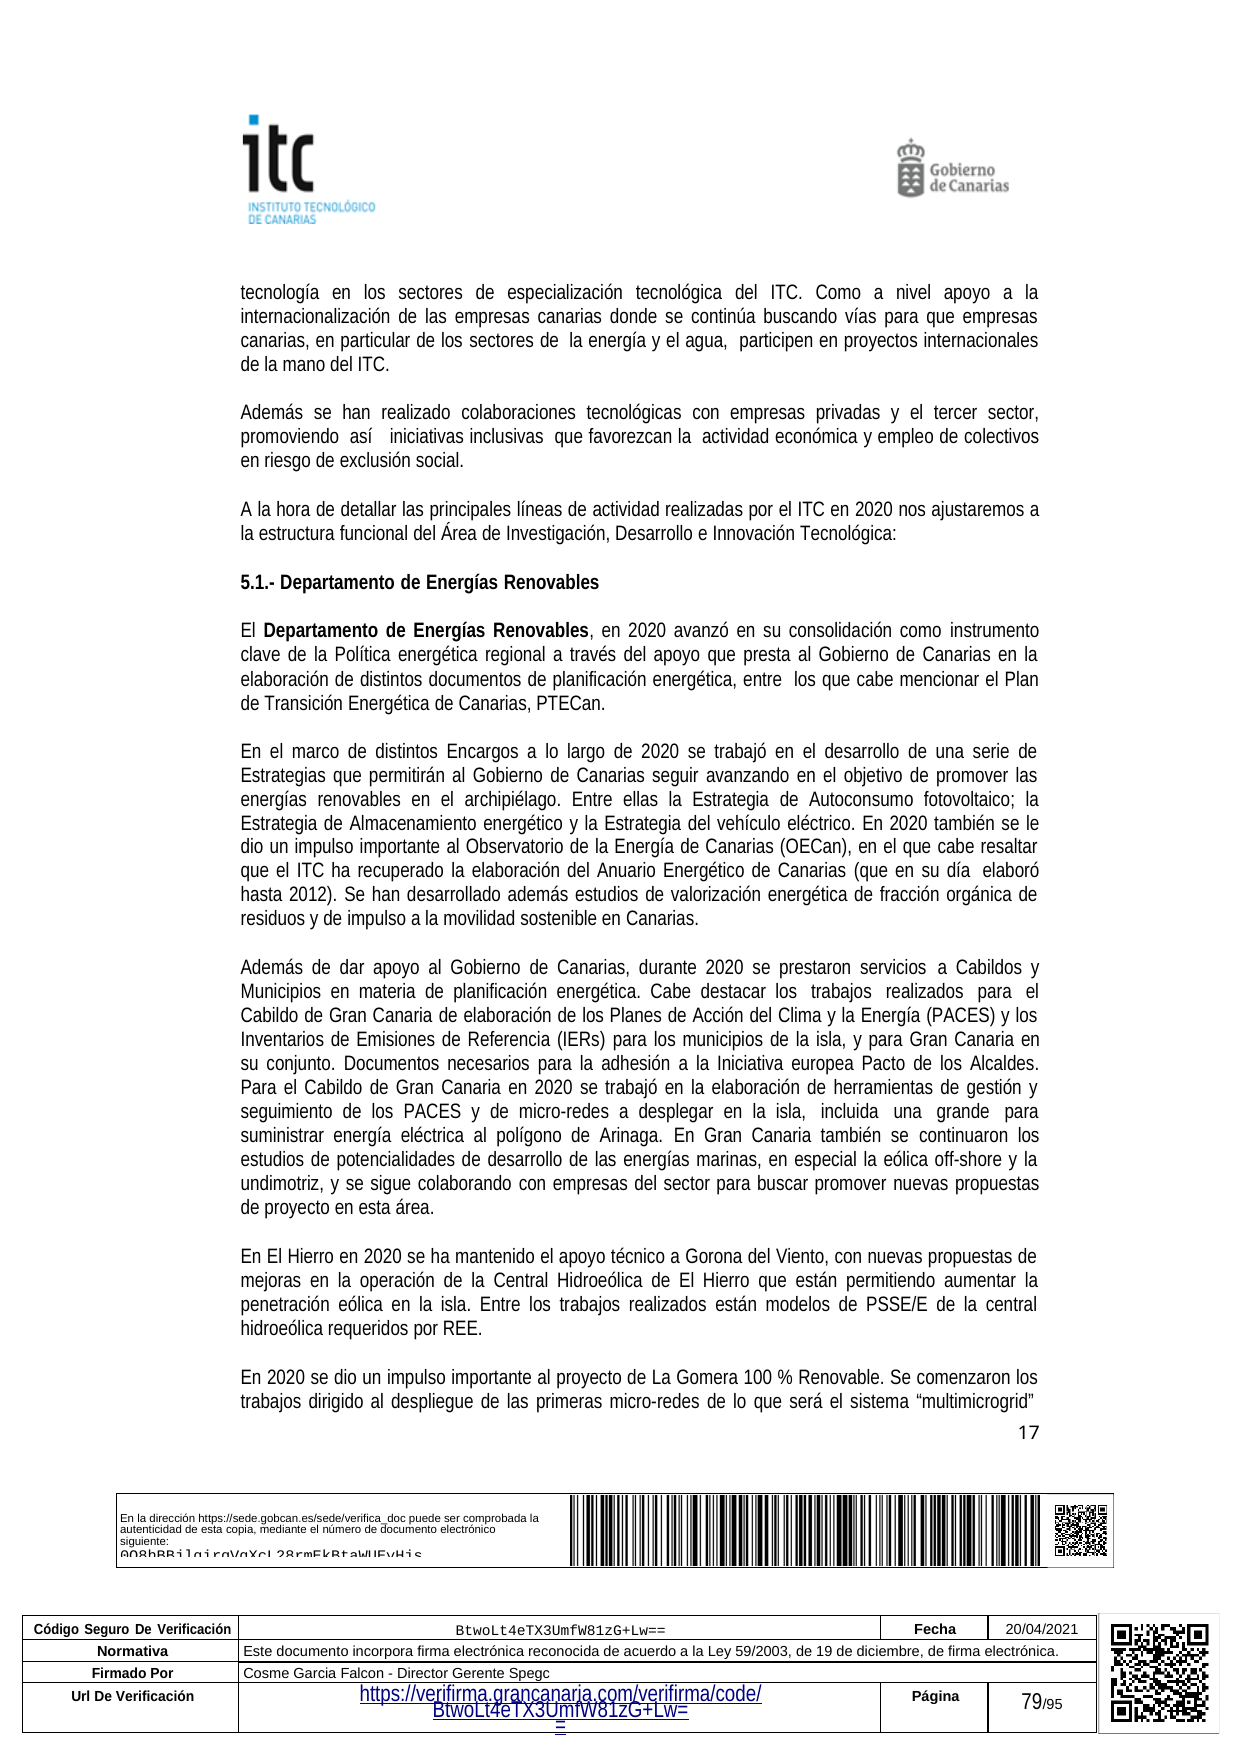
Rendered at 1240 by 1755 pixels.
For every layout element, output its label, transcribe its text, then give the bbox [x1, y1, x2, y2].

subtitle 5.1.- Departamento de Energías Renovables [240, 569, 1125, 593]
text El Departamento de Energías Renovables, en 2020 avanzó en su consolidación como instrumento clave de la Política energética regional a través del apoyo que presta al Gobierno de Canarias en la elaboración de distintos documentos de planificación energética, entre los que cabe mencionar el Plan de Transición Energética de Canarias, PTECan. [240, 618, 1039, 714]
text tecnología en los sectores de especialización tecnológica del ITC. Como a nivel apoyo a la internacionalización de las empresas canarias donde se continúa buscando vías para que empresas canarias, en particular de los sectores de la energía y el agua, participen en proyectos internacionales de la mano del ITC. [240, 280, 1039, 376]
text En 2020 se dio un impulso importante al proyecto de La Gomera 100 % Renovable. Se comenzaron los trabajos dirigido al despliegue de las primeras micro-redes de lo que será el sistema “multimicrogrid” [240, 1364, 1039, 1413]
text Además de dar apoyo al Gobierno de Canarias, durante 2020 se prestaron servicios a Cabildos y Municipios en materia de planificación energética. Cabe destacar los trabajos realizados para el Cabildo de Gran Canaria de elaboración de los Planes de Acción del Clima y la Energía (PACES) y los Inventarios de Emisiones de Referencia (IERs) para los municipios de la isla, y para Gran Canaria en su conjunto. Documentos necesarios para la adhesión a la Iniciativa europea Pacto de los Alcaldes. Para el Cabildo de Gran Canaria en 2020 se trabajó en la elaboración de herramientas de gestión y seguimiento de los PACES y de micro-redes a desplegar en la isla, incluida una grande para suministrar energía eléctrica al polígono de Arinaga. En Gran Canaria también se continuaron los estudios de potencialidades de desarrollo de las energías marinas, en especial la eólica off-shore y la undimotriz, y se sigue colaborando con empresas del sector para buscar promover nuevas propuestas de proyecto en esta área. [240, 955, 1039, 1219]
text En El Hierro en 2020 se ha mantenido el apoyo técnico a Gorona del Viento, con nuevas propuestas de mejoras en la operación de la Central Hidroeólica de El Hierro que están permitiendo aumentar la penetración eólica en la isla. Entre los trabajos realizados están modelos de PSSE/E de la central hidroeólica requeridos por REE. [240, 1244, 1039, 1340]
text 17 [10, 1419, 1039, 1445]
text En el marco de distintos Encargos a lo largo de 2020 se trabajó en el desarrollo de una serie de Estrategias que permitirán al Gobierno de Canarias seguir avanzando en el objetivo de promover las energías renovables en el archipiélago. Entre ellas la Estrategia de Autoconsumo fotovoltaico; la Estrategia de Almacenamiento energético y la Estrategia del vehículo eléctrico. En 2020 también se le dio un impulso importante al Observatorio de la Energía de Canarias (OECan), en el que cabe resaltar que el ITC ha recuperado la elaboración del Anuario Energético de Canarias (que en su día elaboró hasta 2012). Se han desarrollado además estudios de valorización energética de fracción orgánica de residuos y de impulso a la movilidad sostenible en Canarias. [240, 738, 1039, 930]
text A la hora de detallar las principales líneas de actividad realizadas por el ITC en 2020 nos ajustaremos a la estructura funcional del Área de Investigación, Desarrollo e Innovación Tecnológica: [240, 497, 1039, 545]
text Además se han realizado colaboraciones tecnológicas con empresas privadas y el tercer sector, promoviendo así iniciativas inclusivas que favorezcan la actividad económica y empleo de colectivos en riesgo de exclusión social. [240, 400, 1039, 472]
